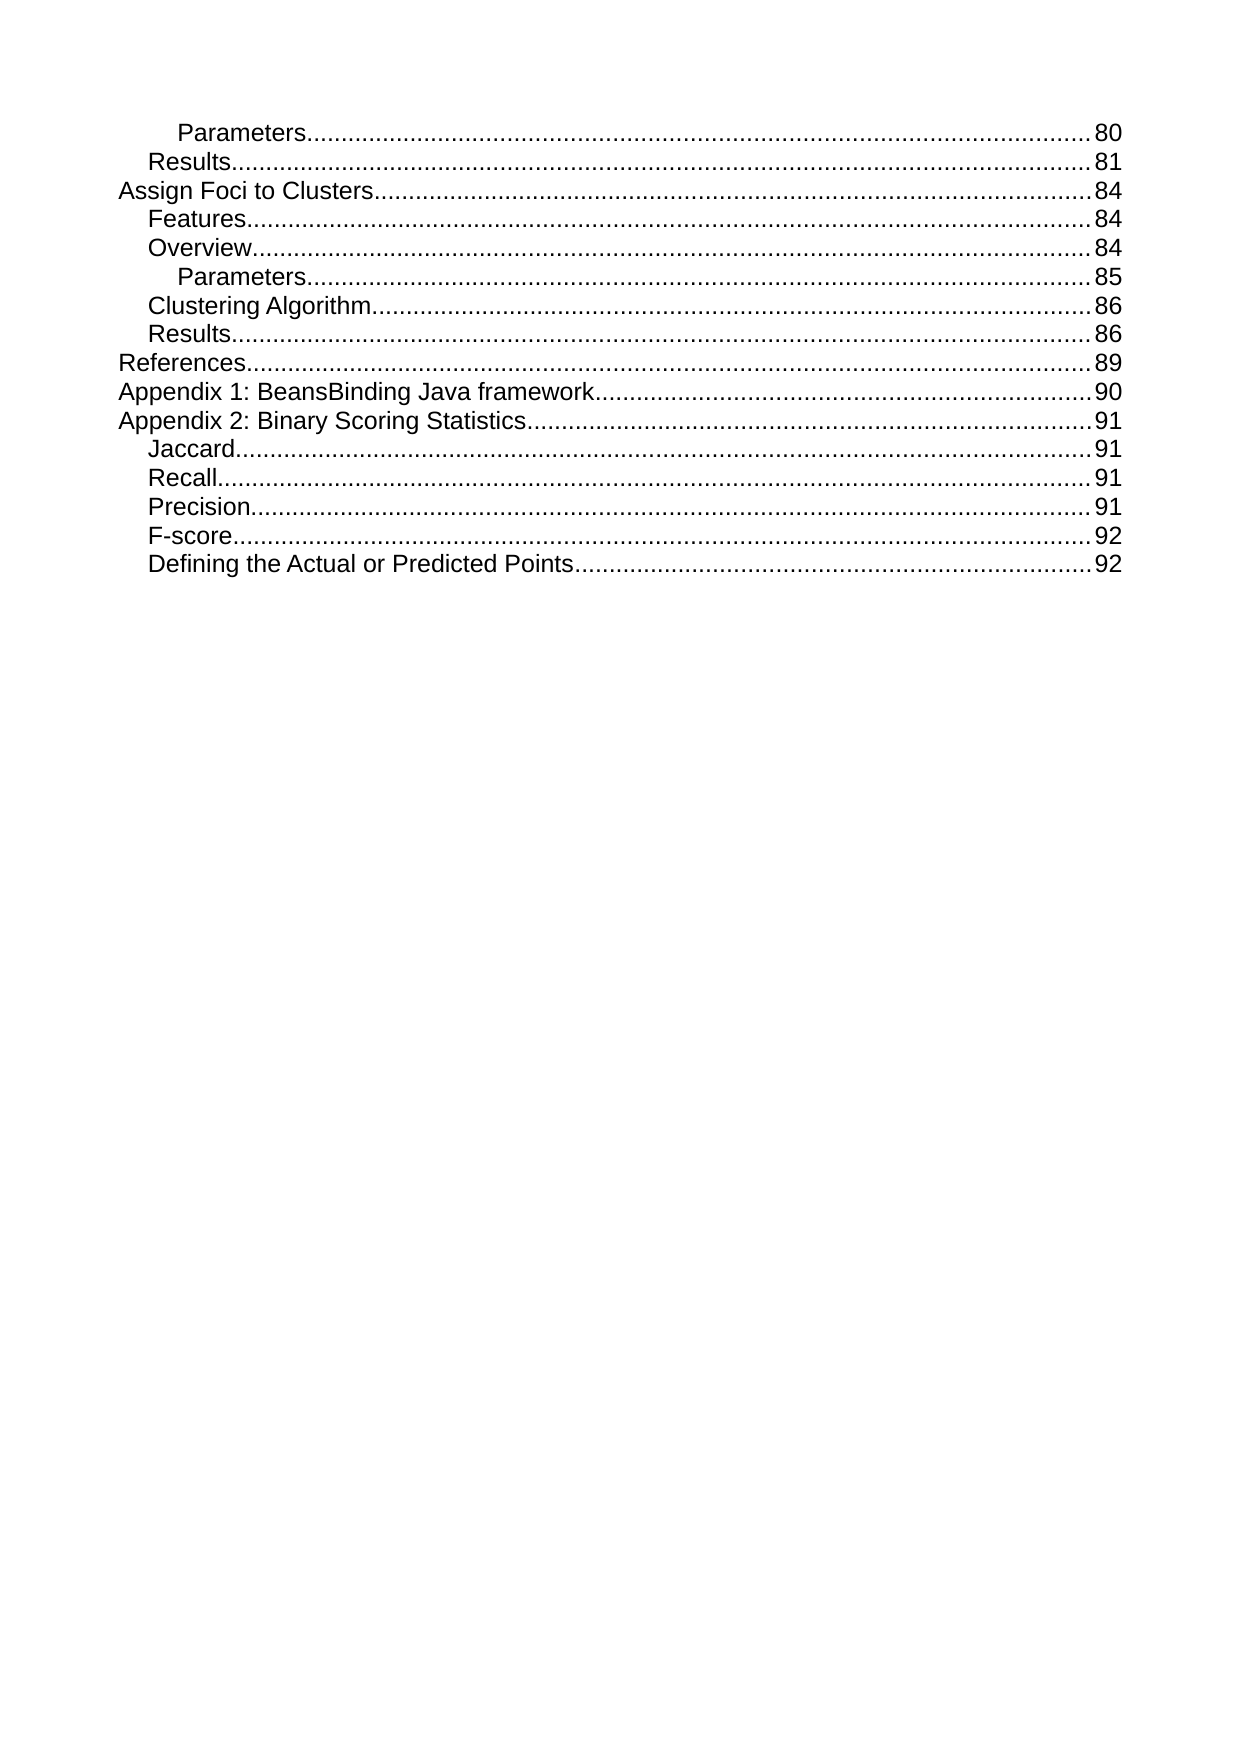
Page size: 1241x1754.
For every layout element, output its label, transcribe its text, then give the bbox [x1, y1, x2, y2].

text Defining the Actual or Predicted Points 92 [148, 549, 1122, 578]
text Results 81 [148, 147, 1122, 176]
text Jaccard 91 [148, 434, 1122, 463]
text References 89 [118, 348, 1122, 377]
text Results 86 [148, 319, 1122, 348]
text Parameters 80 [177, 118, 1122, 147]
text Features 84 [148, 204, 1122, 233]
text Parameters 85 [177, 262, 1122, 291]
text Appendix 2: Binary Scoring Statistics 91 [118, 406, 1122, 434]
text Recall 91 [148, 463, 1122, 492]
text F-score 92 [148, 521, 1122, 549]
text Precision 91 [148, 492, 1122, 521]
text Clustering Algorithm 86 [148, 291, 1122, 319]
text Assign Foci to Clusters 84 [118, 176, 1122, 204]
text Overview 84 [148, 233, 1122, 262]
text Appendix 1: BeansBinding Java framework 90 [118, 377, 1122, 406]
